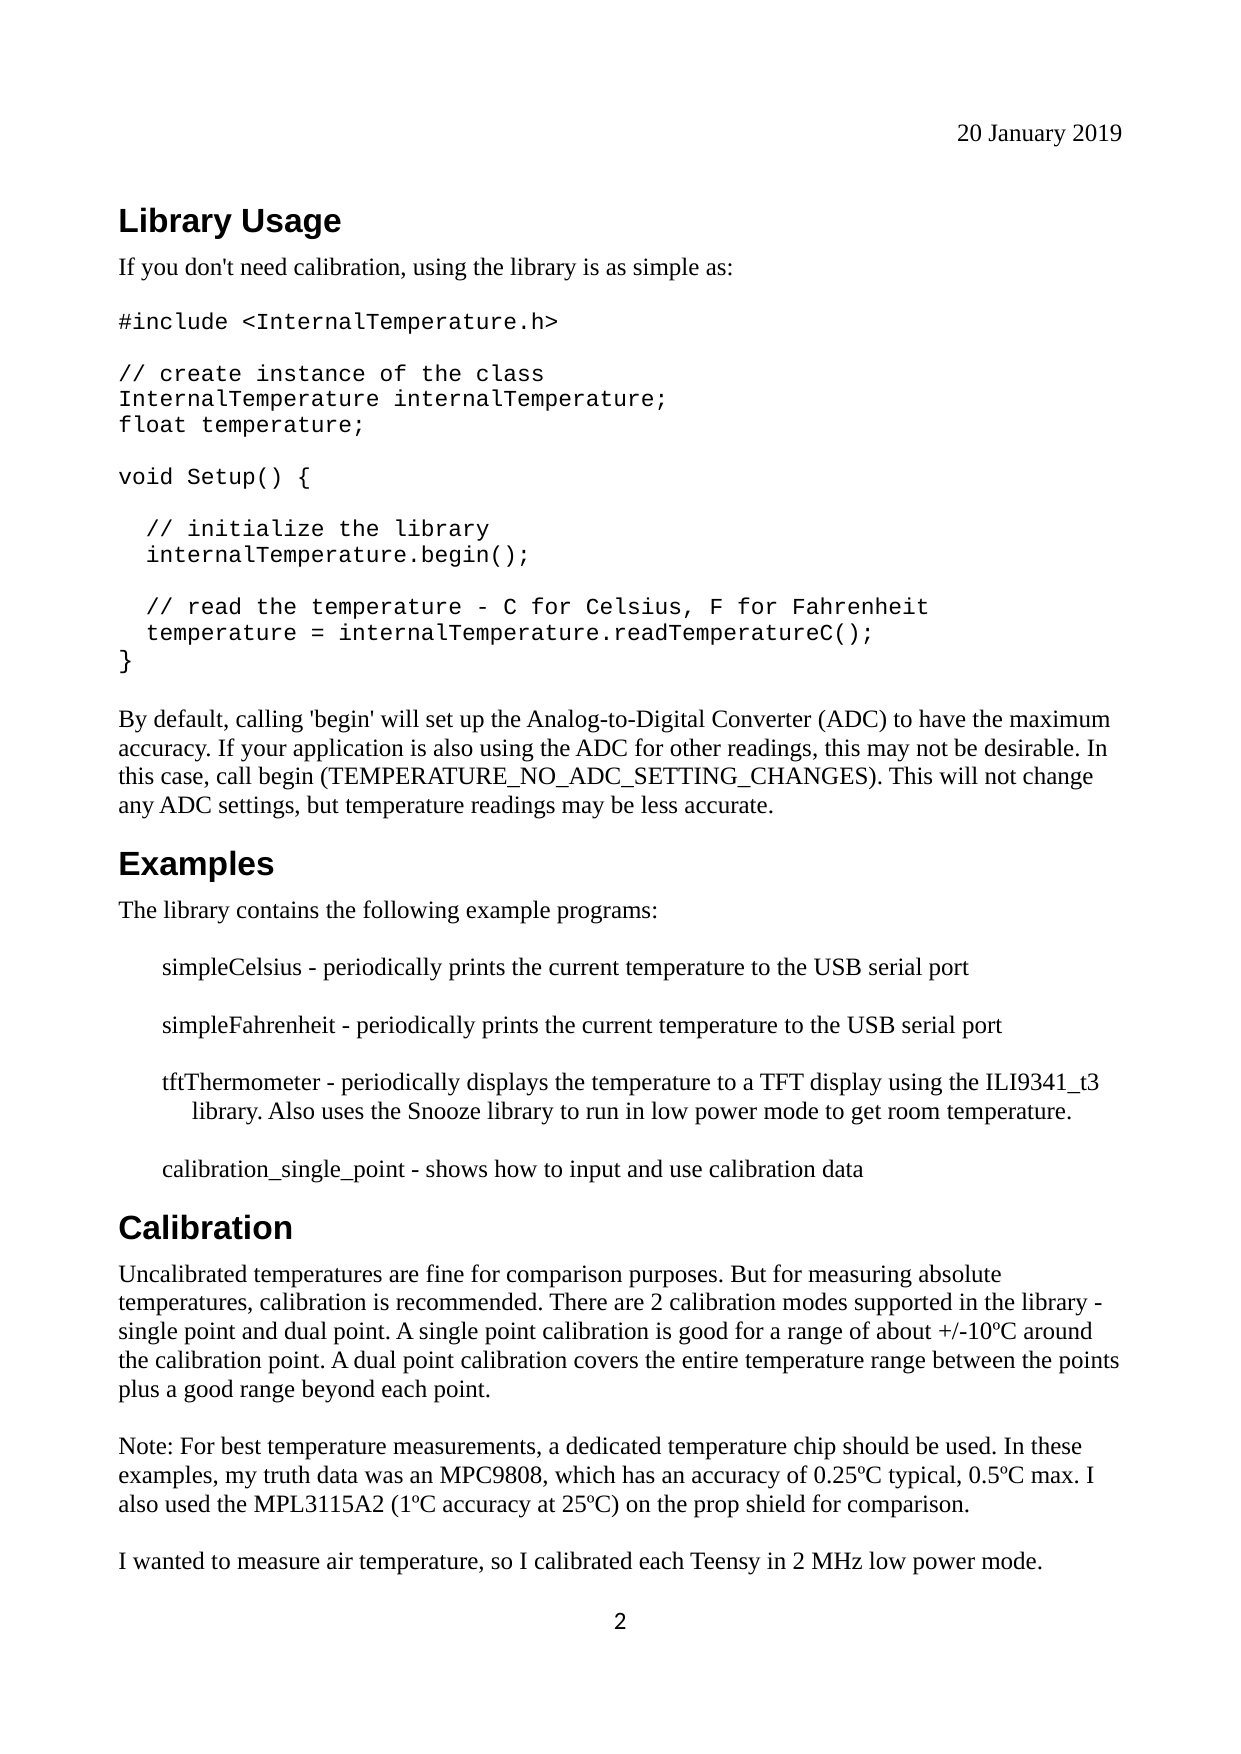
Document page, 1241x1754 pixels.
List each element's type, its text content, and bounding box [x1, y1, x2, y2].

text tftThermometer - periodically displays the temperature to a TFT display using the ILI9341_t3 library. Also uses the Snooze library to run in low power mode to get room temperature. [162, 1067, 1122, 1125]
text temperature = internalTemperature.readTemperatureC(); [118, 621, 1122, 647]
subtitle Examples [118, 844, 1122, 882]
text simpleCelsius - periodically prints the current temperature to the USB serial port [162, 952, 1122, 981]
text If you don't need calibration, using the library is as simple as: [118, 252, 1122, 281]
text // create instance of the class [118, 362, 1122, 388]
text // read the temperature - C for Celsius, F for Fahrenheit [118, 595, 1122, 621]
text The library contains the following example programs: [118, 895, 1122, 924]
subtitle Library Usage [118, 201, 1122, 240]
text InternalTemperature internalTemperature; [118, 388, 1122, 414]
text } [118, 647, 1122, 676]
text Note: For best temperature measurements, a dedicated temperature chip should be used. In these examples, my truth data was an MPC9808, which has an accuracy of 0.25ºC typical, 0.5ºC max. I also used the MPL3115A2 (1ºC accuracy at 25ºC) on the prop shield for comparison. [118, 1431, 1122, 1517]
text internalTemperature.begin(); [118, 543, 1122, 569]
text Uncalibrated temperatures are fine for comparison purposes. But for measuring absolute temperatures, calibration is recommended. There are 2 calibration modes supported in the library - single point and dual point. A single point calibration is good for a range of about +/-10ºC around the calibration point. A dual point calibration covers the entire temperature range between the points plus a good range beyond each point. [118, 1259, 1122, 1402]
text void Setup() { [118, 466, 1122, 492]
text calibration_single_point - shows how to input and use calibration data [162, 1154, 1122, 1182]
subtitle Calibration [118, 1207, 1122, 1246]
text I wanted to measure air temperature, so I calibrated each Teensy in 2 MHz low power mode. [118, 1546, 1122, 1575]
text By default, calling 'begin' will set up the Analog-to-Digital Converter (ADC) to have the maximum accuracy. If your application is also using the ADC for other readings, this may not be desirable. In this case, call begin (TEMPERATURE_NO_ADC_SETTING_CHANGES). This will not change any ADC settings, but temperature readings may be less accurate. [118, 704, 1122, 819]
text #include <InternalTemperature.h> [118, 310, 1122, 336]
text // initialize the library [118, 517, 1122, 543]
text float temperature; [118, 414, 1122, 440]
text simpleFahrenheit - periodically prints the current temperature to the USB serial port [162, 1010, 1122, 1039]
